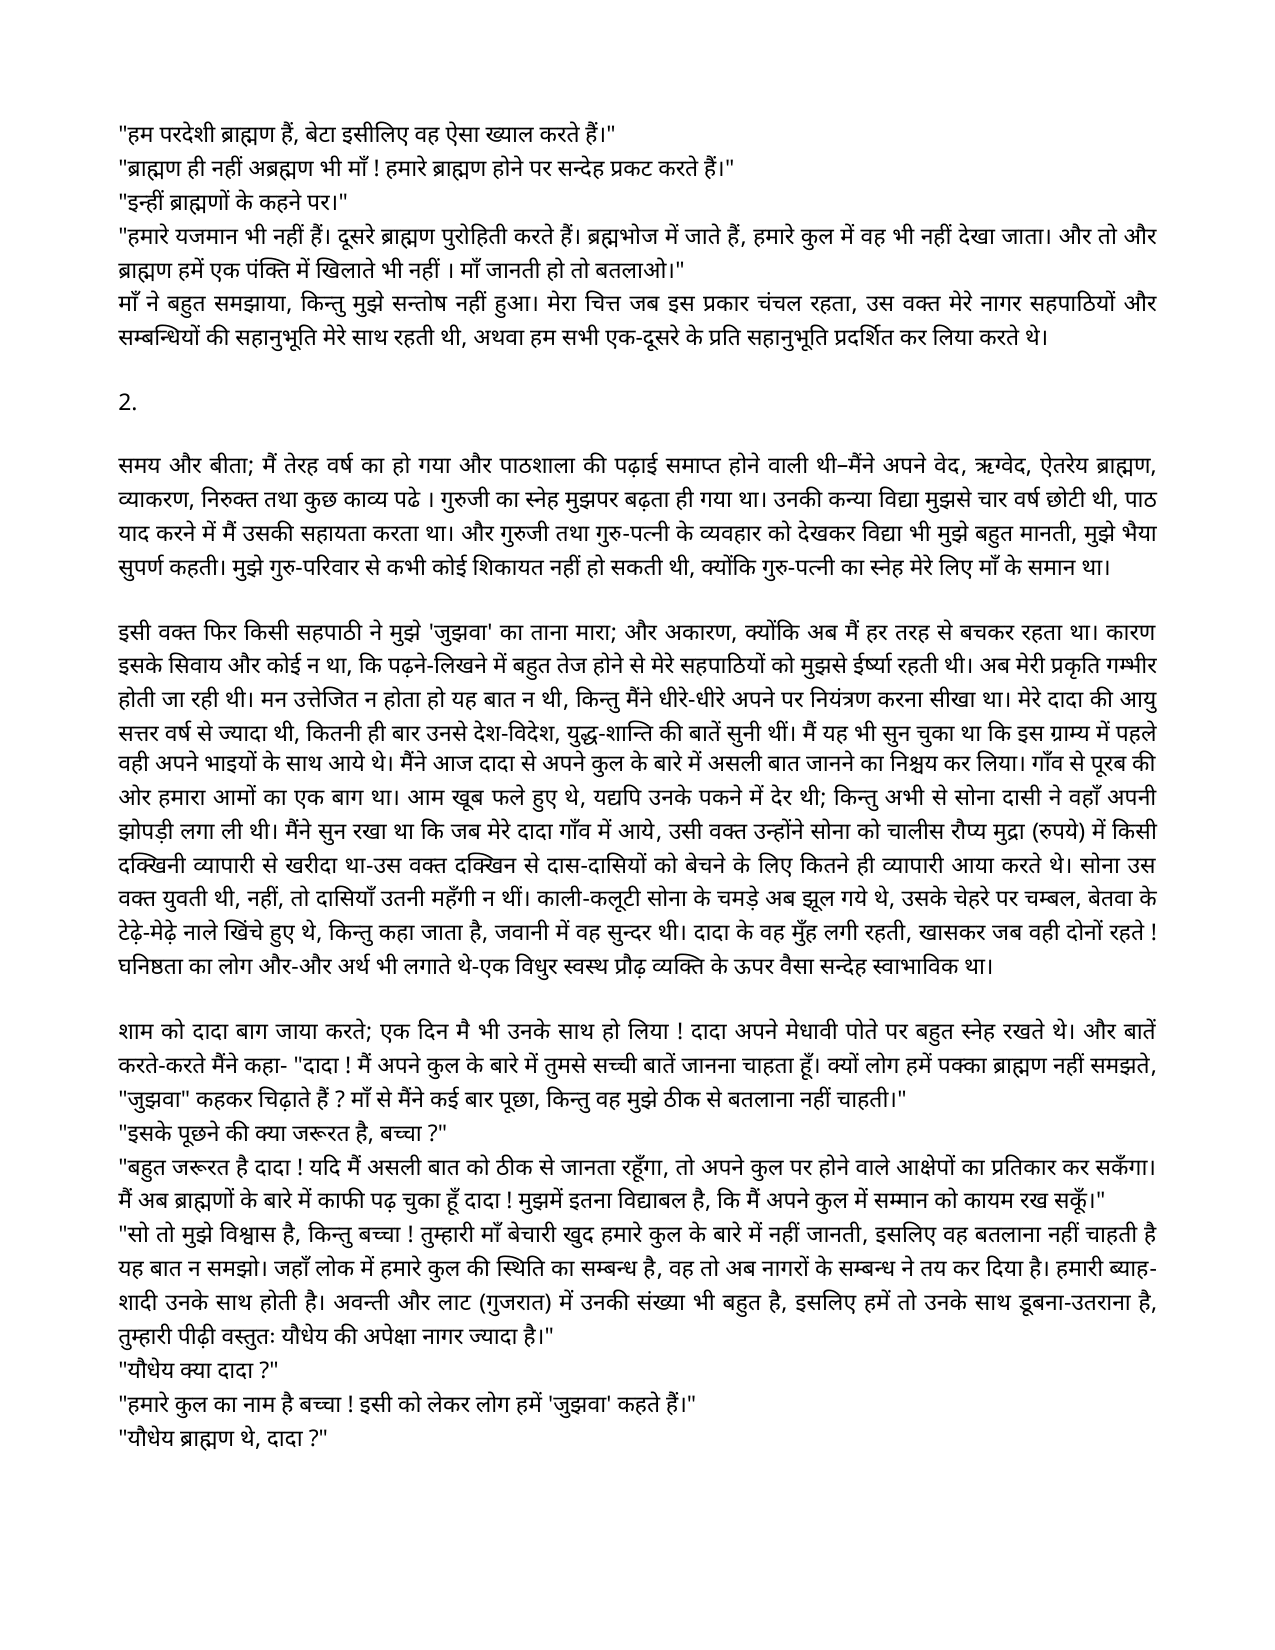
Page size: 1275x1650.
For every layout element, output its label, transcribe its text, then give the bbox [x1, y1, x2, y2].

text माँ ने बहुत समझाया, किन्तु मुझे सन्तोष नहीं हुआ। मेरा चित्त जब इस प्रकार चंचल रहता, उस वक्त मेरे नागर सहपाठियों और सम्बन्धियों की सहानुभूति मेरे साथ रहती थी, अथवा हम सभी एक-दूसरे के प्रति सहानुभूति प्रदर्शित कर लिया करते थे। [118, 287, 1157, 355]
text "हमारे कुल का नाम है बच्चा ! इसी को लेकर लोग हमें 'जुझवा' कहते हैं।" [118, 1388, 1157, 1421]
text "बहुत जरूरत है दादा ! यदि मैं असली बात को ठीक से जानता रहूँगा, तो अपने कुल पर होने वाले आक्षेपों का प्रतिकार कर सकँगा। मैं अब ब्राह्मणों के बारे में काफी पढ़ चुका हूँ दादा ! मुझमें इतना विद्याबल है, कि मैं अपने कुल में सम्मान को कायम रख सकूँ।" [118, 1151, 1157, 1218]
text "यौधेय क्या दादा ?" [118, 1354, 1157, 1388]
text "इसके पूछने की क्या जरूरत है, बच्चा ?" [118, 1117, 1157, 1151]
text "हमारे यजमान भी नहीं हैं। दूसरे ब्राह्मण पुरोहिती करते हैं। ब्रह्मभोज में जाते हैं, हमारे कुल में वह भी नहीं देखा जाता। और तो और ब्राह्मण हमें एक पंक्ति में खिलाते भी नहीं । माँ जानती हो तो बतलाओ।" [118, 220, 1157, 287]
text "सो तो मुझे विश्वास है, किन्तु बच्चा ! तुम्हारी माँ बेचारी खुद हमारे कुल के बारे में नहीं जानती, इसलिए वह बतलाना नहीं चाहती है यह बात न समझो। जहाँ लोक में हमारे कुल की स्थिति का सम्बन्ध है, वह तो अब नागरों के सम्बन्ध ने तय कर दिया है। हमारी ब्याह-शादी उनके साथ होती है। अवन्ती और लाट (गुजरात) में उनकी संख्या भी बहुत है, इसलिए हमें तो उनके साथ डूबना-उतराना है, तुम्हारी पीढ़ी वस्तुतः यौधेय की अपेक्षा नागर ज्यादा है।" [118, 1218, 1157, 1354]
text समय और बीता; मैं तेरह वर्ष का हो गया और पाठशाला की पढ़ाई समाप्त होने वाली थी–मैंने अपने वेद, ऋग्वेद, ऐतरेय ब्राह्मण, व्याकरण, निरुक्त तथा कुछ काव्य पढे । गुरुजी का स्नेह मुझपर बढ़ता ही गया था। उनकी कन्या विद्या मुझसे चार वर्ष छोटी थी, पाठ याद करने में मैं उसकी सहायता करता था। और गुरुजी तथा गुरु-पत्नी के व्यवहार को देखकर विद्या भी मुझे बहुत मानती, मुझे भैया सुपर्ण कहती। मुझे गुरु-परिवार से कभी कोई शिकायत नहीं हो सकती थी, क्योंकि गुरु-पत्नी का स्नेह मेरे लिए माँ के समान था। [118, 449, 1157, 584]
text 2. [118, 386, 1157, 418]
text "यौधेय ब्राह्मण थे, दादा ?" [118, 1421, 1157, 1455]
text "इन्हीं ब्राह्मणों के कहने पर।" [118, 186, 1157, 220]
text "ब्राह्मण ही नहीं अब्रह्मण भी माँ ! हमारे ब्राह्मण होने पर सन्देह प्रकट करते हैं।" [118, 152, 1157, 186]
text इसी वक्त फिर किसी सहपाठी ने मुझे 'जुझवा' का ताना मारा; और अकारण, क्योंकि अब मैं हर तरह से बचकर रहता था। कारण इसके सिवाय और कोई न था, कि पढ़ने-लिखने में बहुत तेज होने से मेरे सहपाठियों को मुझसे ईर्ष्या रहती थी। अब मेरी प्रकृति गम्भीर होती जा रही थी। मन उत्तेजित न होता हो यह बात न थी, किन्तु मैंने धीरे-धीरे अपने पर नियंत्रण करना सीखा था। मेरे दादा की आयु सत्तर वर्ष से ज्यादा थी, कितनी ही बार उनसे देश-विदेश, युद्ध-शान्ति की बातें सुनी थीं। मैं यह भी सुन चुका था कि इस ग्राम्य में पहले वही अपने भाइयों के साथ आये थे। मैंने आज दादा से अपने कुल के बारे में असली बात जानने का निश्चय कर लिया। गाँव से पूरब की ओर हमारा आमों का एक बाग था। आम खूब फले हुए थे, यद्यपि उनके पकने में देर थी; किन्तु अभी से सोना दासी ने वहाँ अपनी झोपड़ी लगा ली थी। मैंने सुन रखा था कि जब मेरे दादा गाँव में आये, उसी वक्त उन्होंने सोना को चालीस रौप्य मुद्रा (रुपये) में किसी दक्खिनी व्यापारी से खरीदा था-उस वक्त दक्खिन से दास-दासियों को बेचने के लिए कितने ही व्यापारी आया करते थे। सोना उस वक्त युवती थी, नहीं, तो दासियाँ उतनी महँगी न थीं। काली-कलूटी सोना के चमड़े अब झूल गये थे, उसके चेहरे पर चम्बल, बेतवा के टेढ़े-मेढ़े नाले खिंचे हुए थे, किन्तु कहा जाता है, जवानी में वह सुन्दर थी। दादा के वह मुँह लगी रहती, खासकर जब वही दोनों रहते ! घनिष्ठता का लोग और-और अर्थ भी लगाते थे-एक विधुर स्वस्थ प्रौढ़ व्यक्ति के ऊपर वैसा सन्देह स्वाभाविक था। [118, 616, 1157, 984]
text "हम परदेशी ब्राह्मण हैं, बेटा इसीलिए वह ऐसा ख्याल करते हैं।" [118, 118, 1157, 152]
text शाम को दादा बाग जाया करते; एक दिन मै भी उनके साथ हो लिया ! दादा अपने मेधावी पोते पर बहुत स्नेह रखते थे। और बातें करते-करते मैंने कहा- "दादा ! मैं अपने कुल के बारे में तुमसे सच्ची बातें जानना चाहता हूँ। क्यों लोग हमें पक्का ब्राह्मण नहीं समझते, "जुझवा" कहकर चिढ़ाते हैं ? माँ से मैंने कई बार पूछा, किन्तु वह मुझे ठीक से बतलाना नहीं चाहती।" [118, 1015, 1157, 1117]
